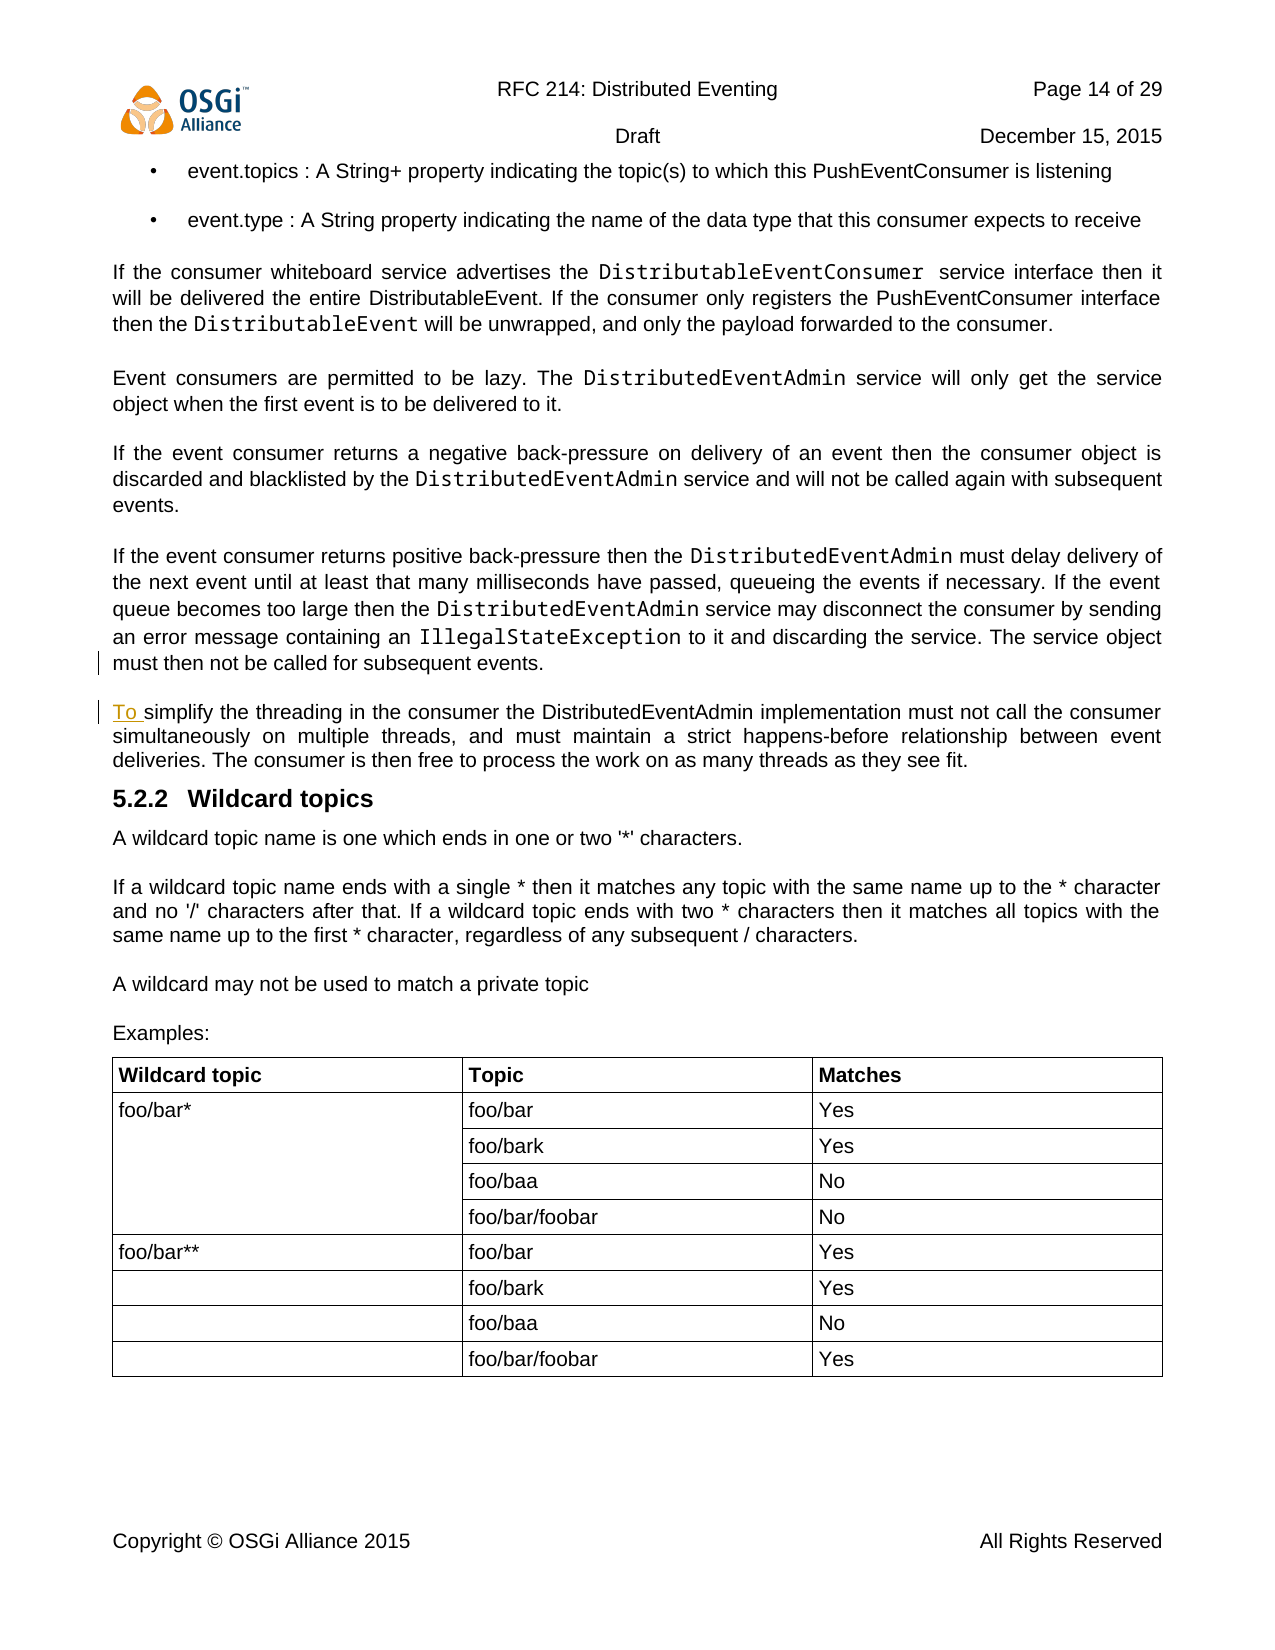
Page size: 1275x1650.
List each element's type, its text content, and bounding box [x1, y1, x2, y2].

text If the event consumer returns a negative back-pressure on delivery of an event then the consumer object is discarded and blacklisted by the DistributedEventAdmin service and will not be called again with subsequent events. [112, 440, 1162, 517]
table_cell foo/bar/foobar [463, 1200, 812, 1234]
text To simplify the threading in the consumer the DistributedEventAdmin implementation must not call the consumer simultaneously on multiple threads, and must maintain a strict happens-before relationship between event deliveries. The consumer is then free to process the work on as many threads as they see fit. [112, 700, 1162, 772]
table_header Matches [813, 1058, 1162, 1092]
table_cell foo/bar/foobar [463, 1342, 812, 1376]
table_cell No [813, 1164, 1162, 1199]
table_cell No [813, 1200, 1162, 1234]
table_cell Yes [813, 1235, 1162, 1270]
table_cell [113, 1306, 462, 1341]
table_cell foo/bar [463, 1093, 812, 1128]
table_cell foo/baa [463, 1306, 812, 1341]
table_cell [113, 1271, 462, 1305]
text If the event consumer returns positive back-pressure then the DistributedEventAdmin must delay delivery of the next event until at least that many milliseconds have passed, queueing the events if necessary. If the event queue becomes too large then the DistributedEventAdmin service may disconnect the consumer by sending an error message containing an IllegalStateException to it and discarding the service. The service object must then not be called for subsequent events. [112, 542, 1162, 675]
table_cell foo/bark [463, 1271, 812, 1305]
table_cell foo/bar [463, 1235, 812, 1270]
table_cell No [813, 1306, 1162, 1341]
text If a wildcard topic name ends with a single * then it matches any topic with the same name up to the * character and no '/' characters after that. If a wildcard topic ends with two * characters then it matches all topics with the same name up to the first * character, regardless of any subsequent / characters. [112, 874, 1162, 946]
table_cell foo/baa [463, 1164, 812, 1199]
list event.type : A String property indicating the name of the data type that this consumer expects to receive [150, 208, 1162, 232]
text A wildcard may not be used to match a private topic [112, 971, 1162, 995]
text A wildcard topic name is one which ends in one or two '*' characters. [112, 826, 1162, 849]
table_cell foo/bar** [113, 1235, 462, 1270]
table_header Wildcard topic [113, 1058, 462, 1092]
table_cell foo/bar* [113, 1093, 462, 1234]
table_cell Yes [813, 1129, 1162, 1163]
table_cell Yes [813, 1271, 1162, 1305]
table_cell Yes [813, 1093, 1162, 1128]
table_cell foo/bark [463, 1129, 812, 1163]
table_cell Yes [813, 1342, 1162, 1376]
picture [113, 78, 257, 142]
list event.topics : A String+ property indicating the topic(s) to which this PushEventConsumer is listening [150, 159, 1162, 183]
subtitle Wildcard topics [112, 784, 1162, 813]
table_cell [113, 1342, 462, 1376]
text Examples: [112, 1020, 1162, 1044]
text Event consumers are permitted to be lazy. The DistributedEventAdmin service will only get the service object when the first event is to be delivered to it. [112, 363, 1162, 415]
text If the consumer whiteboard service advertises the DistributableEventConsumer service interface then it will be delivered the entire DistributableEvent. If the consumer only registers the PushEventConsumer interface then the DistributableEvent will be unwrapped, and only the payload forwarded to the consumer. [112, 257, 1162, 338]
table_header Topic [463, 1058, 812, 1092]
